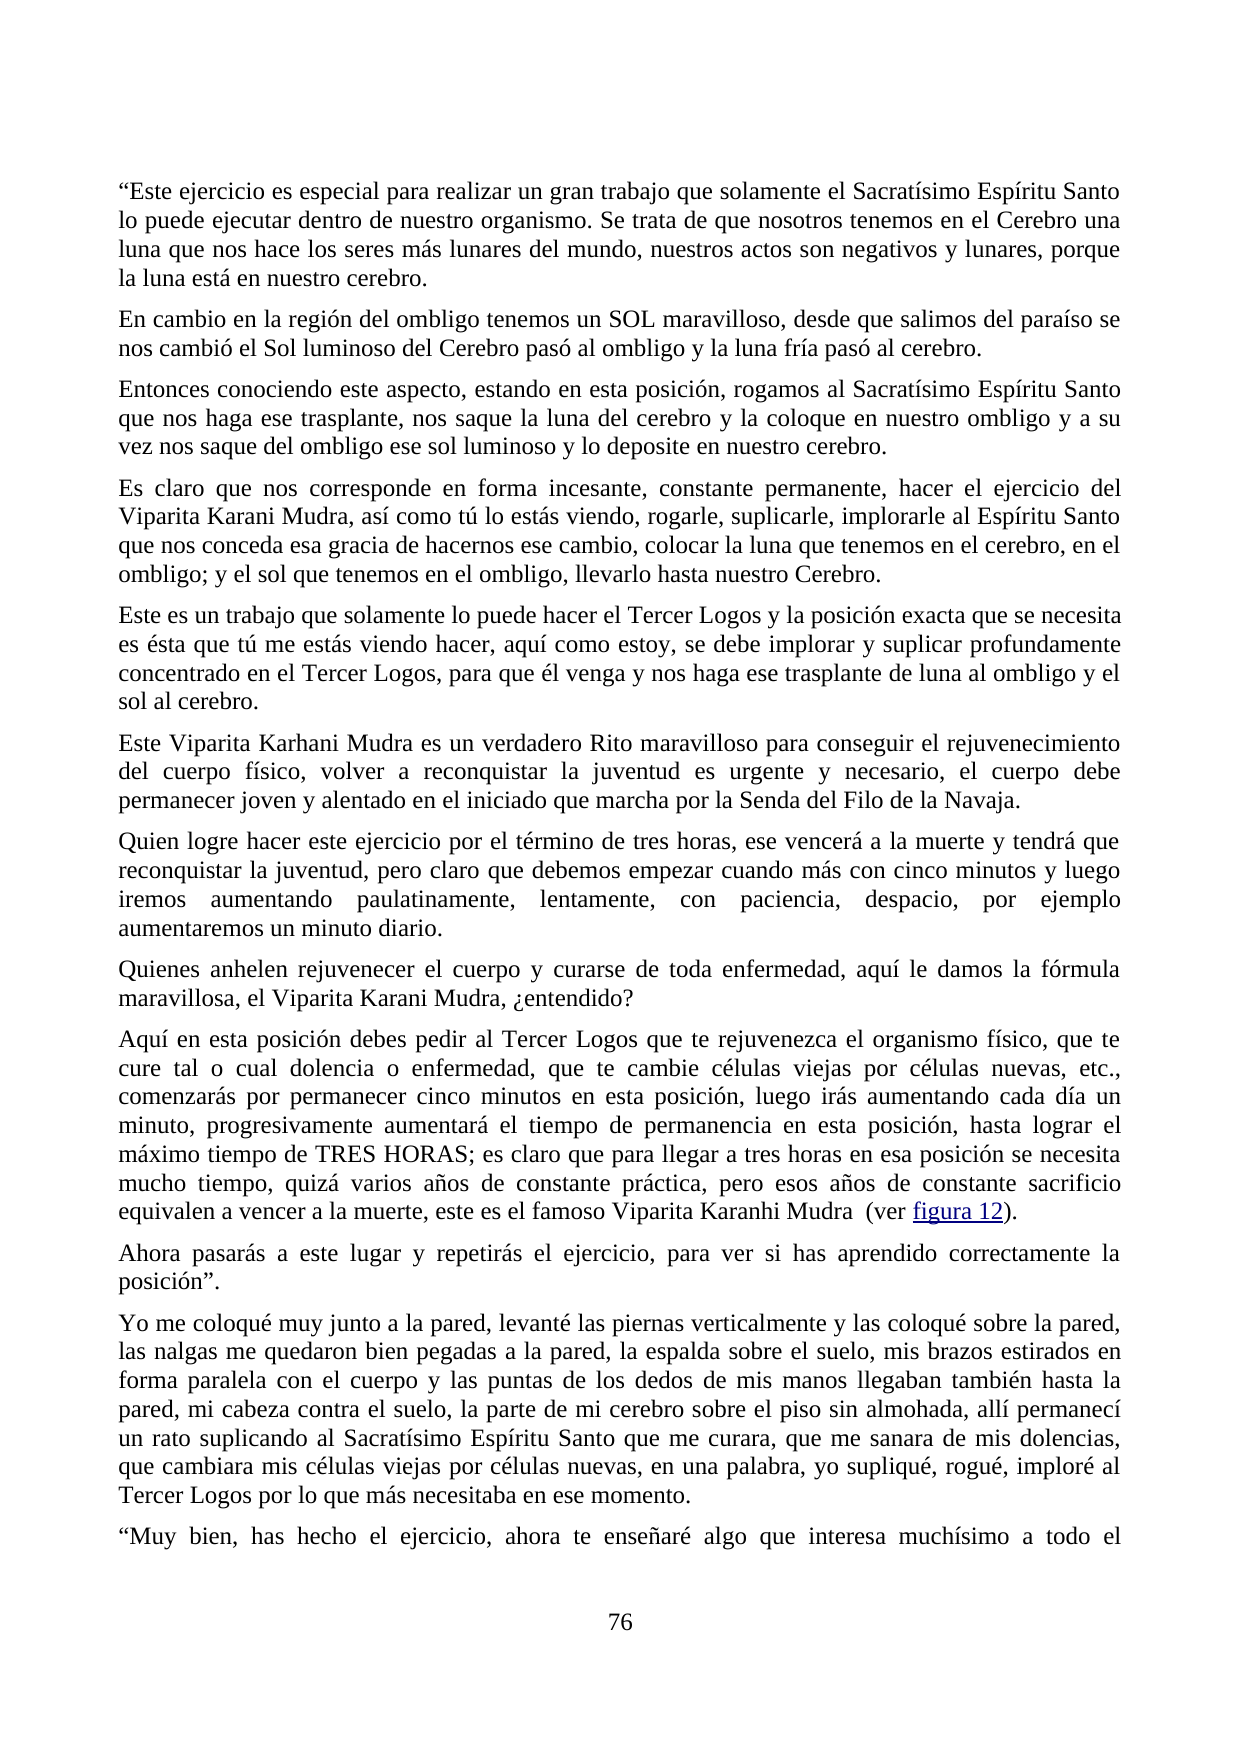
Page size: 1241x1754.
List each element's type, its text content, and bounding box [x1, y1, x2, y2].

text Yo me coloqué muy junto a la pared, levanté las piernas verticalmente y las coloqué sobre la pared, las nalgas me quedaron bien pegadas a la pared, la espalda sobre el suelo, mis brazos estirados en forma paralela con el cuerpo y las puntas de los dedos de mis manos llegaban también hasta la pared, mi cabeza contra el suelo, la parte de mi cerebro sobre el piso sin almohada, allí permanecí un rato suplicando al Sacratísimo Espíritu Santo que me curara, que me sanara de mis dolencias, que cambiara mis células viejas por células nuevas, en una palabra, yo supliqué, rogué, imploré al Tercer Logos por lo que más necesitaba en ese momento. [118, 1308, 1122, 1509]
text “Muy bien, has hecho el ejercicio, ahora te enseñaré algo que interesa muchísimo a todo el [118, 1521, 1122, 1550]
text Es claro que nos corresponde en forma incesante, constante permanente, hacer el ejercicio del Viparita Karani Mudra, así como tú lo estás viendo, rogarle, suplicarle, implorarle al Espíritu Santo que nos conceda esa gracia de hacernos ese cambio, colocar la luna que tenemos en el cerebro, en el ombligo; y el sol que tenemos en el ombligo, llevarlo hasta nuestro Cerebro. [118, 473, 1122, 588]
text Quien logre hacer este ejercicio por el término de tres horas, ese vencerá a la muerte y tendrá que reconquistar la juventud, pero claro que debemos empezar cuando más con cinco minutos y luego iremos aumentando paulatinamente, lentamente, con paciencia, despacio, por ejemplo aumentaremos un minuto diario. [118, 826, 1122, 941]
text Este Viparita Karhani Mudra es un verdadero Rito maravilloso para conseguir el rejuvenecimiento del cuerpo físico, volver a reconquistar la juventud es urgente y necesario, el cuerpo debe permanecer joven y alentado en el iniciado que marcha por la Senda del Filo de la Navaja. [118, 728, 1122, 814]
text Ahora pasarás a este lugar y repetirás el ejercicio, para ver si has aprendido correctamente la posición”. [118, 1238, 1122, 1295]
text Quienes anhelen rejuvenecer el cuerpo y curarse de toda enfermedad, aquí le damos la fórmula maravillosa, el Viparita Karani Mudra, ¿entendido? [118, 954, 1122, 1011]
text En cambio en la región del ombligo tenemos un SOL maravilloso, desde que salimos del paraíso se nos cambió el Sol luminoso del Cerebro pasó al ombligo y la luna fría pasó al cerebro. [118, 304, 1122, 361]
text Entonces conociendo este aspecto, estando en esta posición, rogamos al Sacratísimo Espíritu Santo que nos haga ese trasplante, nos saque la luna del cerebro y la coloque en nuestro ombligo y a su vez nos saque del ombligo ese sol luminoso y lo deposite en nuestro cerebro. [118, 374, 1122, 460]
text Este es un trabajo que solamente lo puede hacer el Tercer Logos y la posición exacta que se necesita es ésta que tú me estás viendo hacer, aquí como estoy, se debe implorar y suplicar profundamente concentrado en el Tercer Logos, para que él venga y nos haga ese trasplante de luna al ombligo y el sol al cerebro. [118, 600, 1122, 715]
text Aquí en esta posición debes pedir al Tercer Logos que te rejuvenezca el organismo físico, que te cure tal o cual dolencia o enfermedad, que te cambie células viejas por células nuevas, etc., comenzarás por permanecer cinco minutos en esta posición, luego irás aumentando cada día un minuto, progresivamente aumentará el tiempo de permanencia en esta posición, hasta lograr el máximo tiempo de TRES HORAS; es claro que para llegar a tres horas en esa posición se necesita mucho tiempo, quizá varios años de constante práctica, pero esos años de constante sacrificio equivalen a vencer a la muerte, este es el famoso Viparita Karanhi Mudra (ver figura 12). [118, 1024, 1122, 1225]
text “Este ejercicio es especial para realizar un gran trabajo que solamente el Sacratísimo Espíritu Santo lo puede ejecutar dentro de nuestro organismo. Se trata de que nosotros tenemos en el Cerebro una luna que nos hace los seres más lunares del mundo, nuestros actos son negativos y lunares, porque la luna está en nuestro cerebro. [118, 176, 1122, 291]
